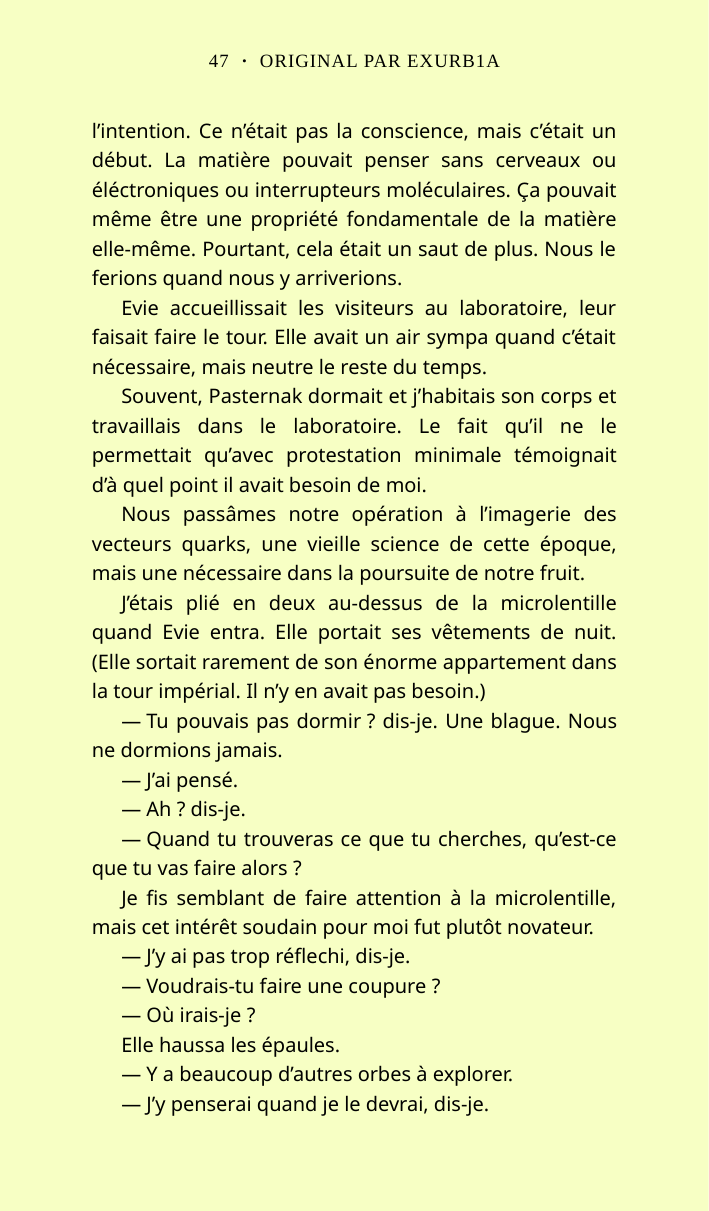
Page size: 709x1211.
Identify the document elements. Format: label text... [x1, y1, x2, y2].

text l’intention. Ce n’était pas la conscience, mais c’était un début. La matière pouvait penser sans cerveaux ou éléctroniques ou interrupteurs moléculaires. Ça pouvait même être une propriété fondamentale de la matière elle-même. Pourtant, cela était un saut de plus. Nous le ferions quand nous y arriverions. [92, 115, 617, 292]
text — J’y penserai quand je le devrai, dis-je. [92, 1088, 617, 1117]
text — Tu pouvais pas dormir ? dis-je. Une blague. Nous ne dormions jamais. [92, 704, 617, 763]
text — Quand tu trouveras ce que tu cherches, qu’est-ce que tu vas faire alors ? [92, 822, 617, 881]
text Souvent, Pasternak dormait et j’habitais son corps et travaillais dans le laboratoire. Le fait qu’il ne le permettait qu’avec protestation minimale témoignait d’à quel point il avait besoin de moi. [92, 380, 617, 498]
text — Ah ? dis-je. [92, 793, 617, 822]
text — J’ai pensé. [92, 763, 617, 793]
text Elle haussa les épaules. [92, 1029, 617, 1058]
text — Y a beaucoup d’autres orbes à explorer. [92, 1058, 617, 1088]
text Je fis semblant de faire attention à la microlentille, mais cet intérêt soudain pour moi fut plutôt novateur. [92, 881, 617, 940]
text J’étais plié en deux au-dessus de la microlentille quand Evie entra. Elle portait ses vêtements de nuit. (Elle sortait rarement de son énorme appartement dans la tour impérial. Il n’y en avait pas besoin.) [92, 587, 617, 704]
text Evie accueillissait les visiteurs au laboratoire, leur faisait faire le tour. Elle avait un air sympa quand c’était nécessaire, mais neutre le reste du temps. [92, 292, 617, 380]
text — Voudrais-tu faire une coupure ? [92, 970, 617, 999]
text — Où irais-je ? [92, 999, 617, 1029]
text — J’y ai pas trop réflechi, dis-je. [92, 940, 617, 970]
text Nous passâmes notre opération à l’imagerie des vecteurs quarks, une vieille science de cette époque, mais une nécessaire dans la poursuite de notre fruit. [92, 498, 617, 587]
